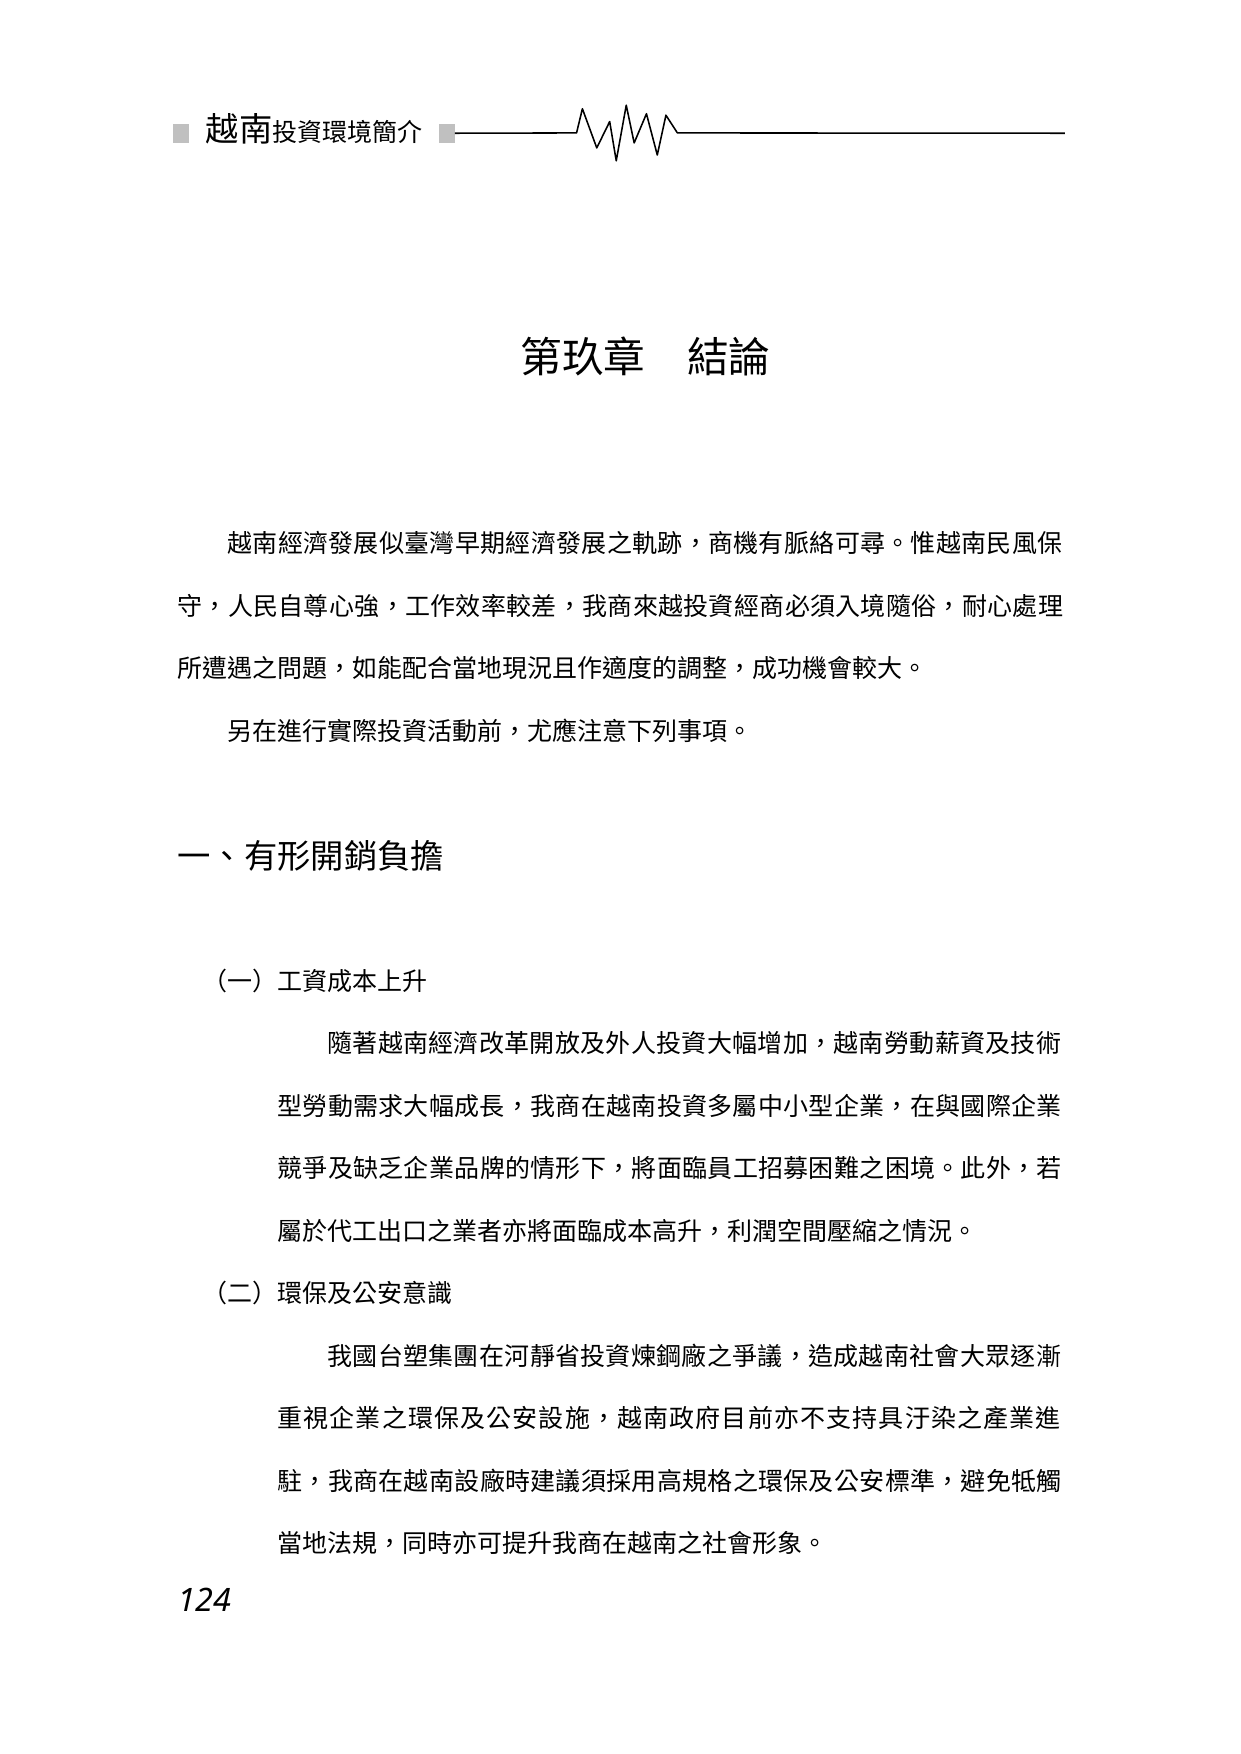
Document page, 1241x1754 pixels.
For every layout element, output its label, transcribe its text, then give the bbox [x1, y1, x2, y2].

text 一、有形開銷負擔 [177, 813, 1063, 875]
text 另在進行實際投資活動前，尤應注意下列事項。 [177, 688, 1063, 750]
text 越南經濟發展似臺灣早期經濟發展之軌跡，商機有脈絡可尋。惟越南民風保守，人民自尊心強，工作效率較差，我商來越投資經商必須入境隨俗，耐心處理所遭遇之問題，如能配合當地現況且作適度的調整，成功機會較大。 [177, 500, 1063, 688]
text 我國台塑集團在河靜省投資煉鋼廠之爭議，造成越南社會大眾逐漸重視企業之環保及公安設施，越南政府目前亦不支持具汙染之產業進駐，我商在越南設廠時建議須採用高規格之環保及公安標準，避免牴觸當地法規，同時亦可提升我商在越南之社會形象。 [277, 1313, 1063, 1563]
text 隨著越南經濟改革開放及外人投資大幅增加，越南勞動薪資及技術型勞動需求大幅成長，我商在越南投資多屬中小型企業，在與國際企業競爭及缺乏企業品牌的情形下，將面臨員工招募困難之困境。此外，若屬於代工出口之業者亦將面臨成本高升，利潤空間壓縮之情況。 [277, 1000, 1063, 1250]
text （一）工資成本上升 [202, 938, 1063, 1000]
text （二）環保及公安意識 [202, 1250, 1063, 1313]
text 第玖章 結論 [177, 313, 1063, 375]
